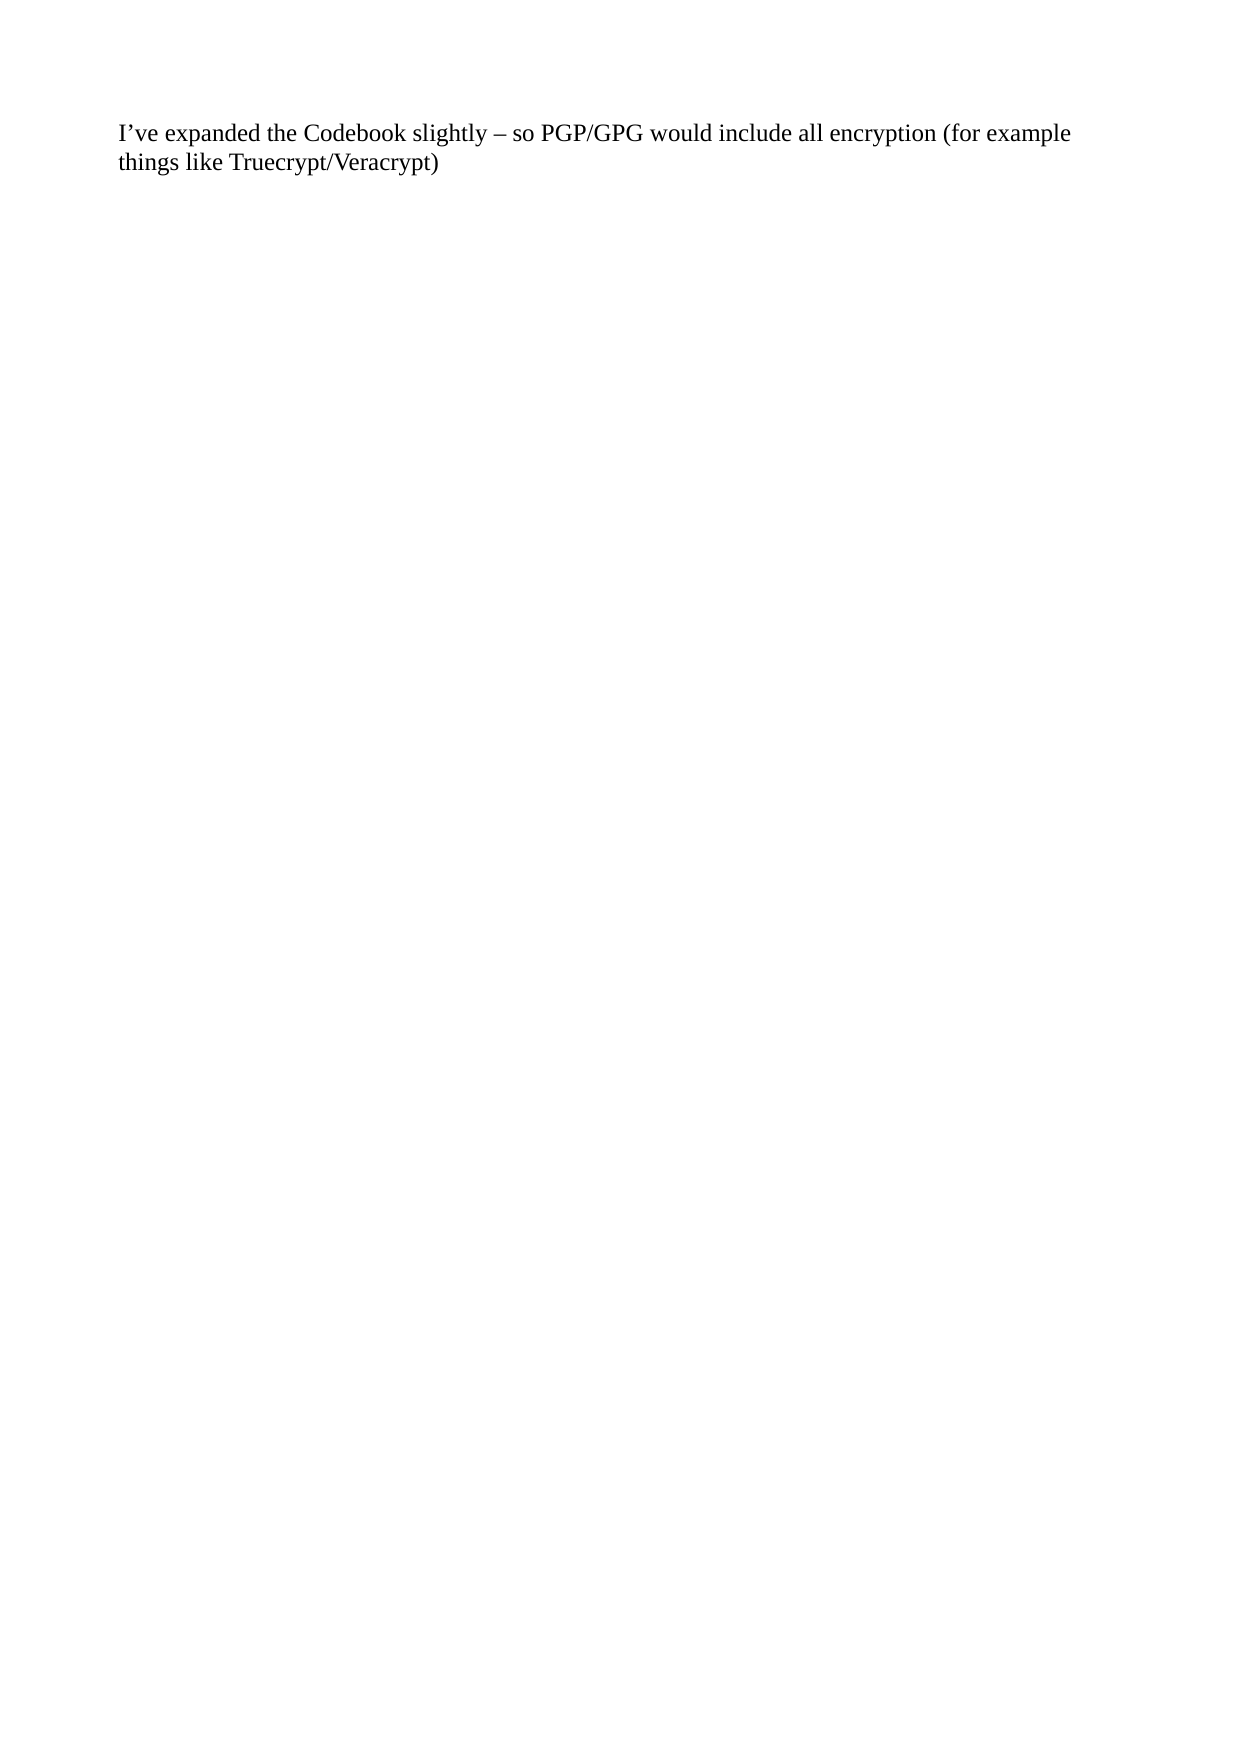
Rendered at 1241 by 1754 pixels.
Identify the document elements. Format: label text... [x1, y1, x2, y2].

text I’ve expanded the Codebook slightly – so PGP/GPG would include all encryption (for example things like Truecrypt/Veracrypt) [118, 118, 1122, 176]
